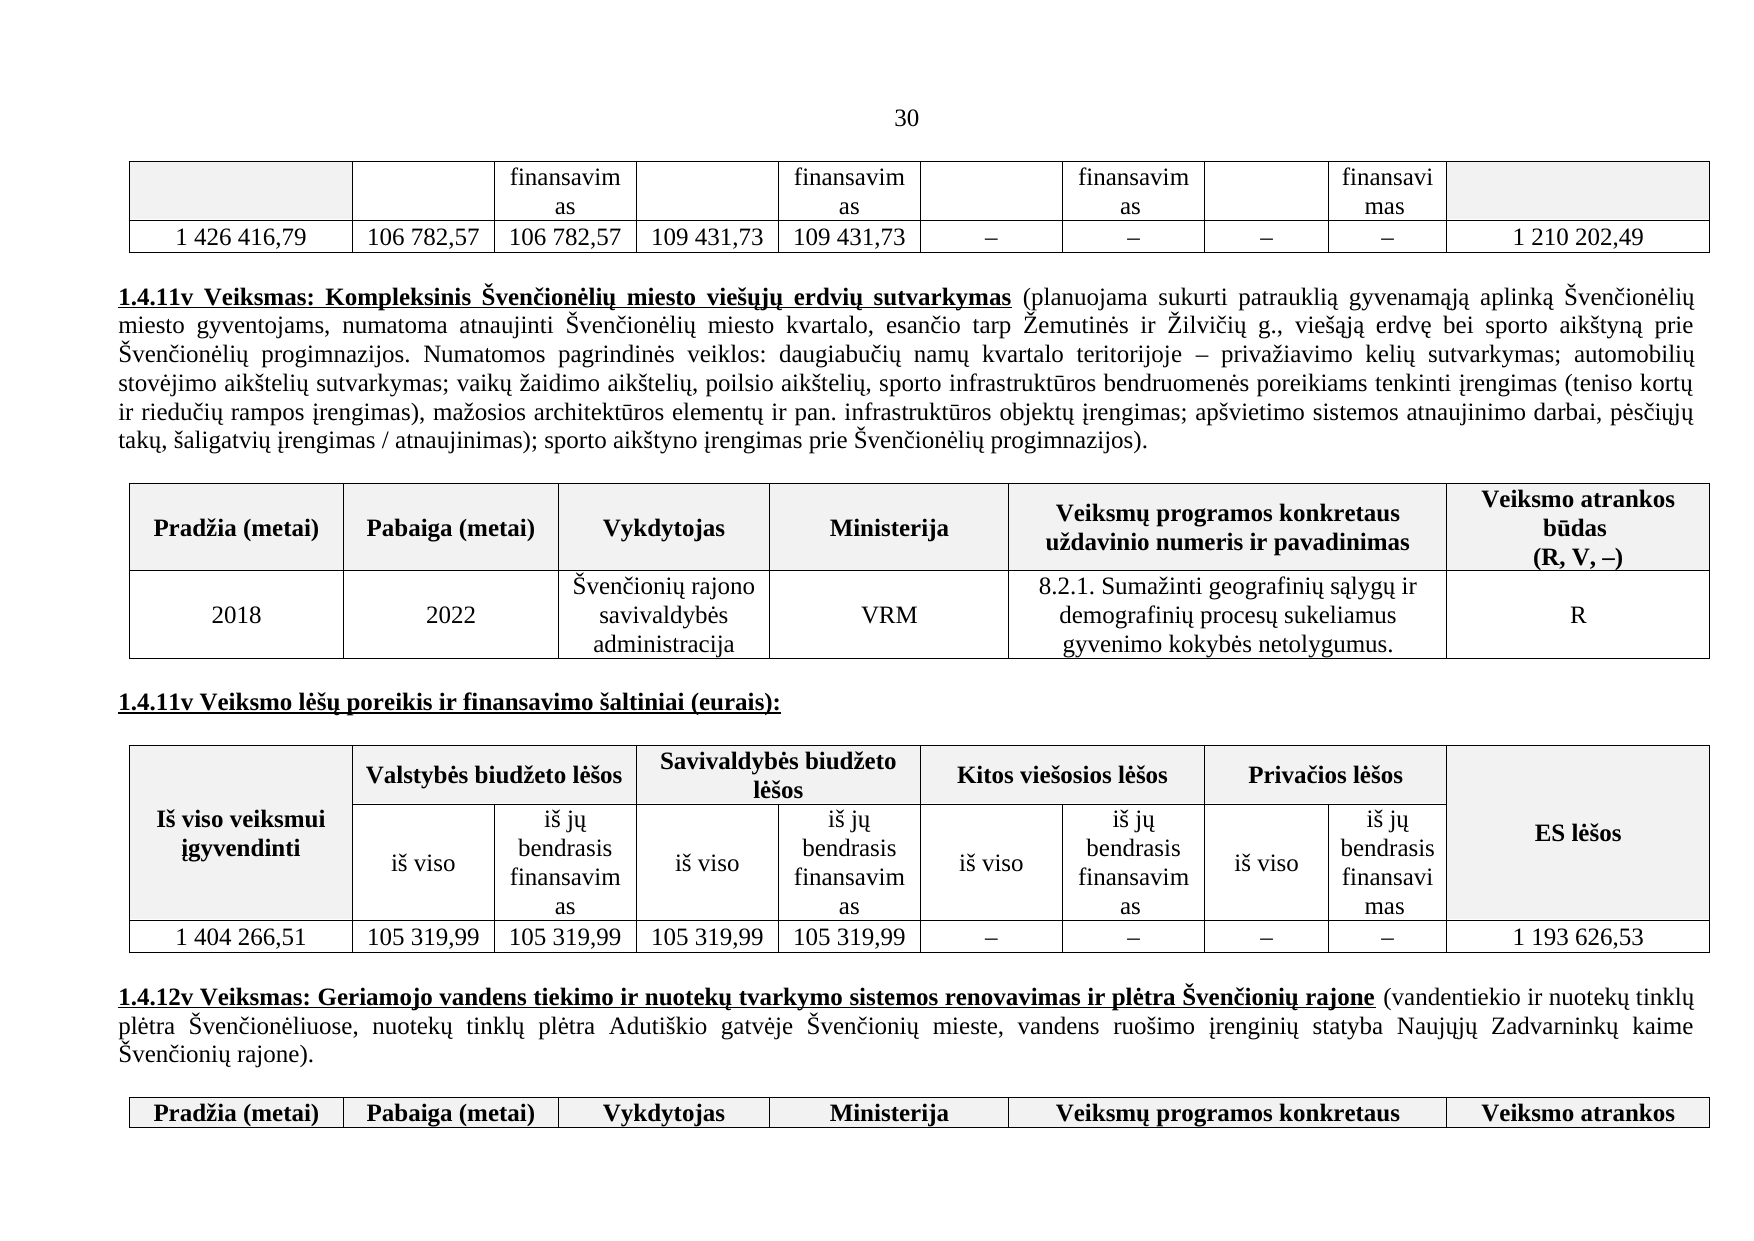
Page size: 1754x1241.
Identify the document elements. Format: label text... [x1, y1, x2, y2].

table_cell – [921, 221, 1062, 252]
table_cell – [1063, 221, 1204, 252]
table_cell – [1329, 221, 1446, 252]
table_header [130, 162, 352, 219]
table_cell iš jų bendrasis finansavimas [779, 805, 920, 919]
table_header Ministerija [770, 484, 1008, 570]
table_cell – [921, 921, 1062, 952]
text 1.4.11v Veiksmo lėšų poreikis ir finansavimo šaltiniai (eurais): [118, 687, 1695, 716]
table_header ES lėšos [1447, 746, 1709, 919]
table_cell iš jų bendrasis finansavimas [1063, 805, 1204, 919]
table_header Ministerija [770, 1098, 1008, 1127]
table_header Vykdytojas [559, 484, 769, 570]
table_cell finansavimas [495, 162, 636, 219]
table_cell 105 319,99 [779, 921, 920, 952]
table_cell – [1063, 921, 1204, 952]
table_cell 1 404 266,51 [130, 921, 352, 952]
table_cell – [1329, 921, 1446, 952]
table_header Vykdytojas [559, 1098, 769, 1127]
table_header Iš viso veiksmui įgyvendinti [130, 746, 352, 919]
table_header Veiksmų programos konkretaus uždavinio numeris ir pavadinimas [1009, 484, 1446, 570]
table_header Valstybės biudžeto lėšos [353, 746, 636, 803]
table_header Pabaiga (metai) [344, 1098, 558, 1127]
table_cell iš viso [637, 805, 778, 919]
table_header Pabaiga (metai) [344, 484, 558, 570]
table_cell finansavimas [1063, 162, 1204, 219]
table_cell 1 210 202,49 [1447, 221, 1709, 252]
table_cell [353, 162, 494, 219]
table_header Veiksmo atrankos būdas (R, V, –) [1447, 484, 1709, 570]
table_cell [637, 162, 778, 219]
table_header Privačios lėšos [1205, 746, 1446, 803]
table_cell 1 426 416,79 [130, 221, 352, 252]
table_cell finansavimas [1329, 162, 1446, 219]
table_cell Švenčionių rajono savivaldybės administracija [559, 571, 769, 658]
table_cell 105 319,99 [637, 921, 778, 952]
table_cell R [1447, 571, 1709, 658]
table_cell iš viso [921, 805, 1062, 919]
table_cell iš jų bendrasis finansavimas [495, 805, 636, 919]
table_header [1447, 162, 1709, 219]
table_cell 2018 [130, 571, 343, 658]
table_cell 2022 [344, 571, 558, 658]
table_cell finansavimas [779, 162, 920, 219]
table_header Veiksmo atrankos [1447, 1098, 1709, 1127]
table_header Pradžia (metai) [130, 484, 343, 570]
text 1.4.11v Veiksmas: Kompleksinis Švenčionėlių miesto viešųjų erdvių sutvarkymas (planuojama sukurti patrauklią gyvenamąją aplinką Švenčionėlių miesto gyventojams, numatoma atnaujinti Švenčionėlių miesto kvartalo, esančio tarp Žemutinės ir Žilvičių g., viešąją erdvę bei sporto aikštyną prie Švenčionėlių progimnazijos. Numatomos pagrindinės veiklos: daugiabučių namų kvartalo teritorijoje – privažiavimo kelių sutvarkymas; automobilių stovėjimo aikštelių sutvarkymas; vaikų žaidimo aikštelių, poilsio aikštelių, sporto infrastruktūros bendruomenės poreikiams tenkinti įrengimas (teniso kortų ir riedučių rampos įrengimas), mažosios architektūros elementų ir pan. infrastruktūros objektų įrengimas; apšvietimo sistemos atnaujinimo darbai, pėsčiųjų takų, šaligatvių įrengimas / atnaujinimas); sporto aikštyno įrengimas prie Švenčionėlių progimnazijos). [118, 282, 1695, 454]
table_cell [921, 162, 1062, 219]
table_header Savivaldybės biudžeto lėšos [637, 746, 920, 803]
table_header Veiksmų programos konkretaus [1009, 1098, 1446, 1127]
table_cell 105 319,99 [353, 921, 494, 952]
table_cell 105 319,99 [495, 921, 636, 952]
table_cell 109 431,73 [779, 221, 920, 252]
table_header Kitos viešosios lėšos [921, 746, 1204, 803]
table_header Pradžia (metai) [130, 1098, 343, 1127]
table_cell 1 193 626,53 [1447, 921, 1709, 952]
table_cell – [1205, 221, 1328, 252]
table_cell 106 782,57 [495, 221, 636, 252]
table_cell – [1205, 921, 1328, 952]
table_cell [1205, 162, 1328, 219]
table_cell 106 782,57 [353, 221, 494, 252]
table_cell iš viso [1205, 805, 1328, 919]
text 1.4.12v Veiksmas: Geriamojo vandens tiekimo ir nuotekų tvarkymo sistemos renovavimas ir plėtra Švenčionių rajone (vandentiekio ir nuotekų tinklų plėtra Švenčionėliuose, nuotekų tinklų plėtra Adutiškio gatvėje Švenčionių mieste, vandens ruošimo įrenginių statyba Naujųjų Zadvarninkų kaime Švenčionių rajone). [118, 982, 1695, 1068]
table_cell iš jų bendrasis finansavimas [1329, 805, 1446, 919]
table_cell VRM [770, 571, 1008, 658]
table_cell iš viso [353, 805, 494, 919]
table_cell 109 431,73 [637, 221, 778, 252]
table_cell 8.2.1. Sumažinti geografinių sąlygų ir demografinių procesų sukeliamus gyvenimo kokybės netolygumus. [1009, 571, 1446, 658]
